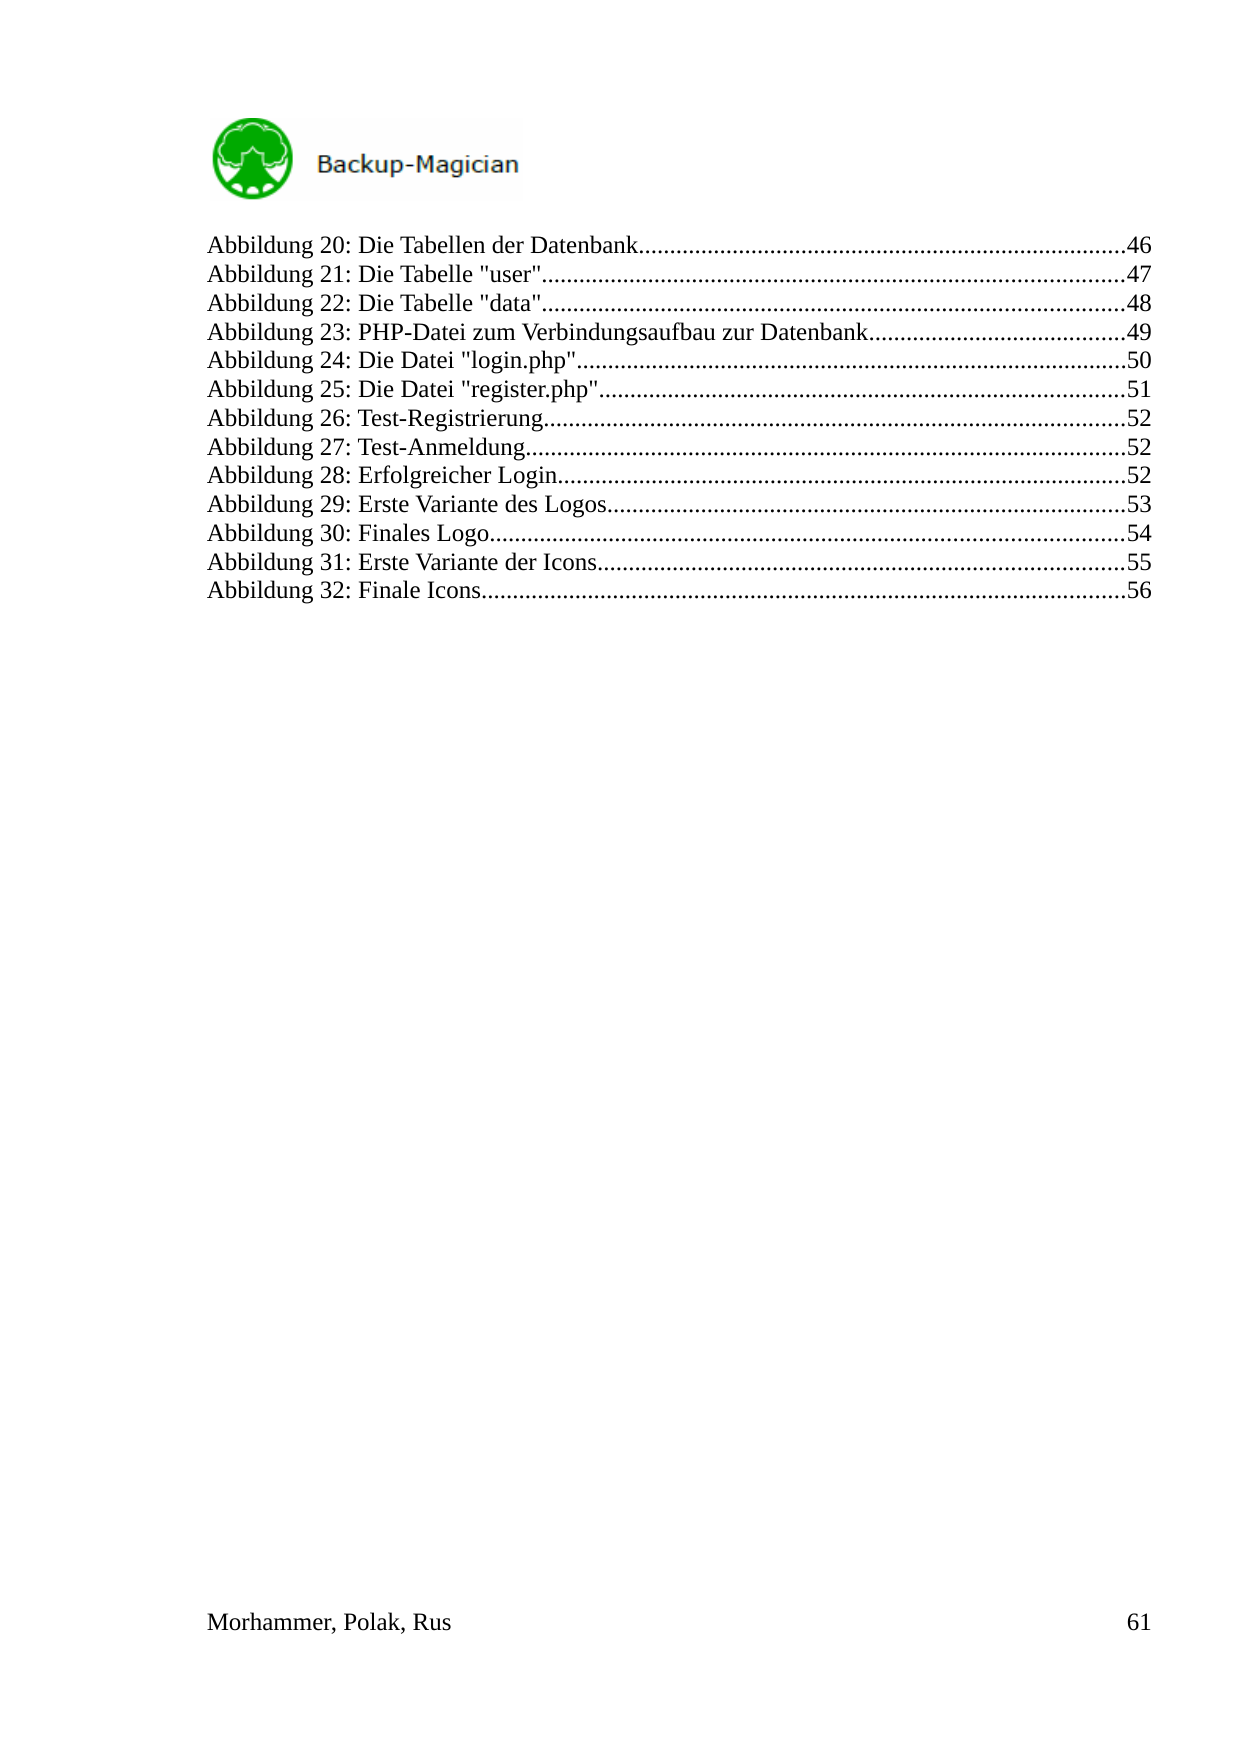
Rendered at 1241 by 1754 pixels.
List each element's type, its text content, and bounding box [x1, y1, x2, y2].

text Abbildung 30: Finales Logo 54 [207, 518, 1152, 547]
text Abbildung 26: Test-Registrierung 52 [207, 403, 1152, 432]
text Abbildung 24: Die Datei "login.php" 50 [207, 345, 1152, 374]
text Abbildung 31: Erste Variante der Icons 55 [207, 547, 1152, 575]
picture [210, 118, 523, 201]
text Abbildung 29: Erste Variante des Logos 53 [207, 489, 1152, 518]
text Abbildung 25: Die Datei "register.php" 51 [207, 374, 1152, 403]
text Abbildung 21: Die Tabelle "user" 47 [207, 259, 1152, 288]
text Abbildung 23: PHP-Datei zum Verbindungsaufbau zur Datenbank 49 [207, 317, 1152, 345]
text Abbildung 20: Die Tabellen der Datenbank 46 [207, 230, 1152, 259]
text Abbildung 32: Finale Icons 56 [207, 575, 1152, 604]
text Abbildung 28: Erfolgreicher Login 52 [207, 460, 1152, 489]
text Abbildung 22: Die Tabelle "data" 48 [207, 288, 1152, 317]
text Abbildung 27: Test-Anmeldung 52 [207, 432, 1152, 460]
